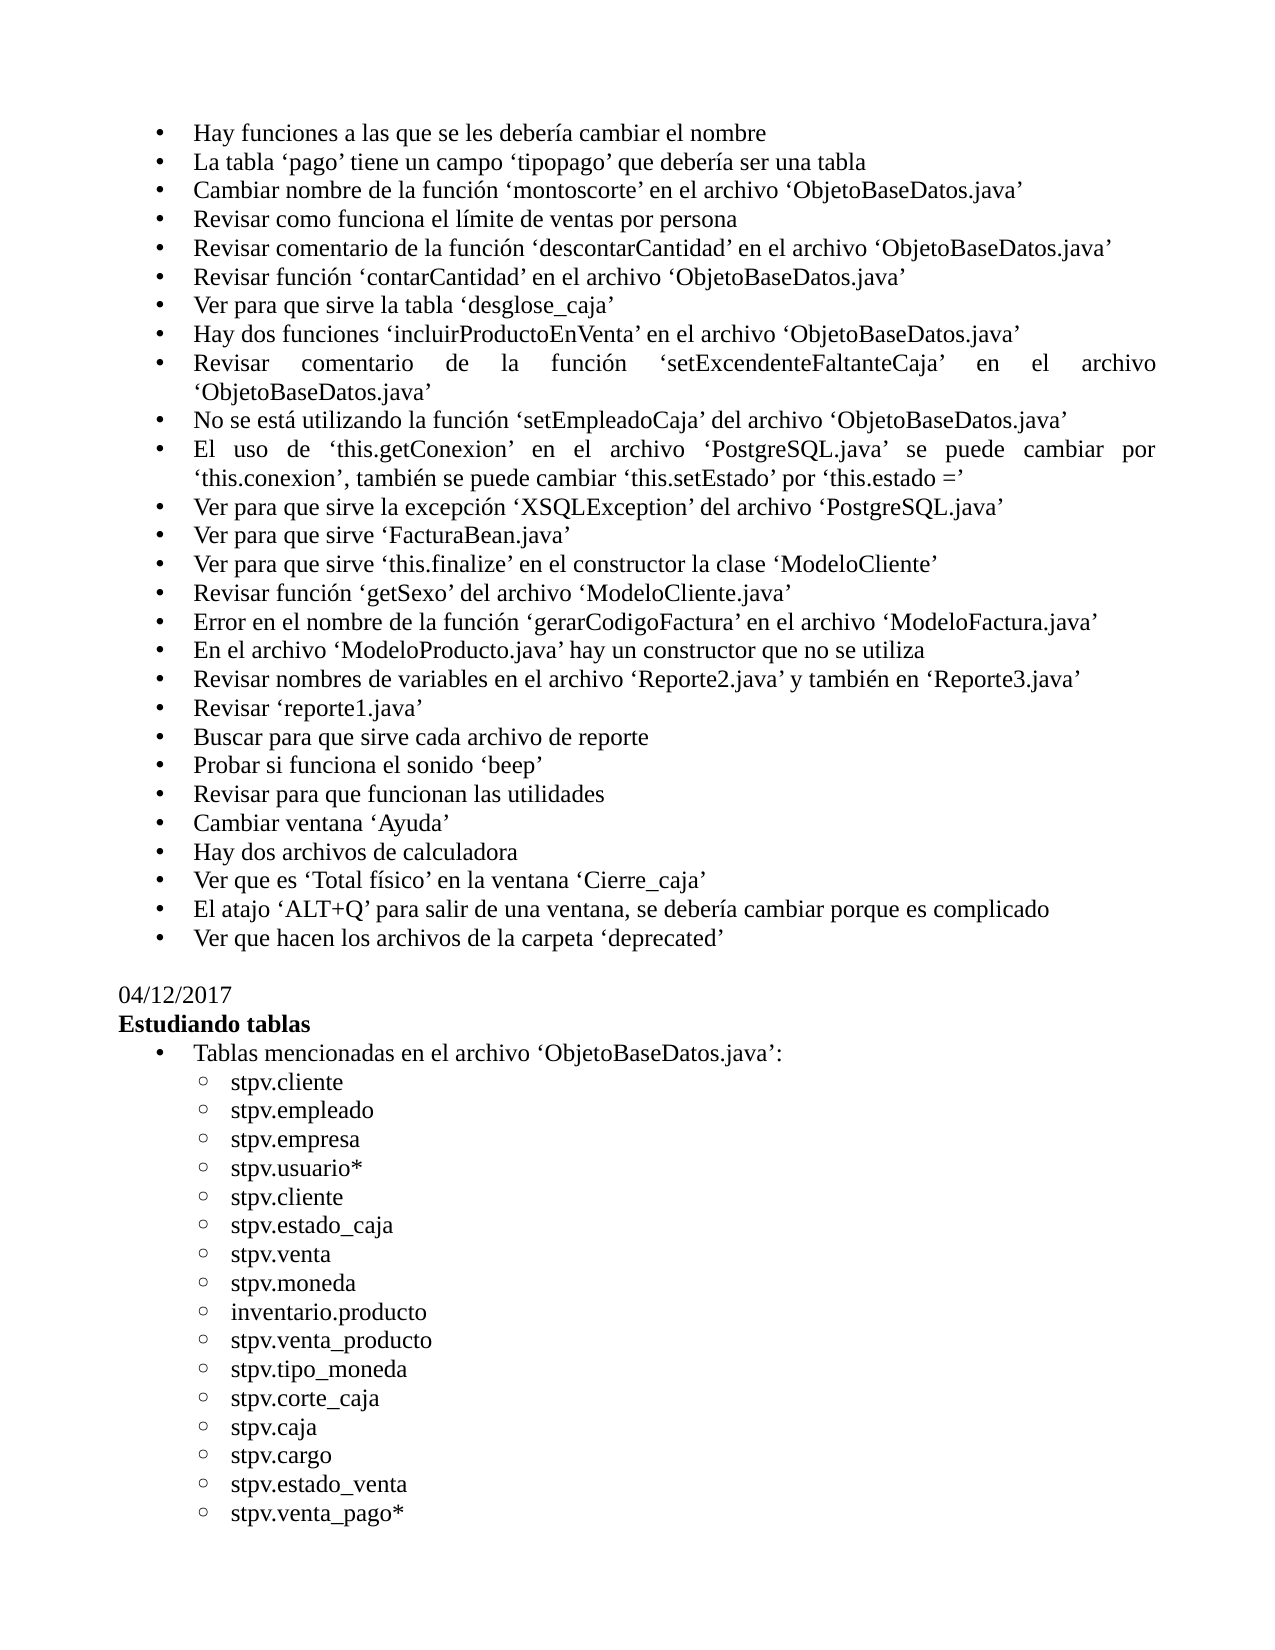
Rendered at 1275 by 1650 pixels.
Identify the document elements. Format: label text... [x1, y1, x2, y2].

list stpv.empresa [193, 1124, 1157, 1153]
list Revisar para que funcionan las utilidades [156, 779, 1157, 808]
list Revisar como funciona el límite de ventas por persona [156, 204, 1157, 233]
list stpv.venta_pago* [193, 1498, 1157, 1527]
list stpv.empleado [193, 1096, 1157, 1124]
list stpv.caja [193, 1412, 1157, 1441]
list Revisar función ‘contarCantidad’ en el archivo ‘ObjetoBaseDatos.java’ [156, 262, 1157, 291]
list stpv.cliente [193, 1067, 1157, 1096]
list Ver para que sirve la excepción ‘XSQLException’ del archivo ‘PostgreSQL.java’ [156, 492, 1157, 521]
list stpv.tipo_moneda [193, 1354, 1157, 1383]
list stpv.moneda [193, 1268, 1157, 1297]
list Revisar comentario de la función ‘setExcendenteFaltanteCaja’ en el archivo ‘ObjetoBaseDatos.java’ [156, 348, 1157, 406]
list Error en el nombre de la función ‘gerarCodigoFactura’ en el archivo ‘ModeloFactura.java’ [156, 607, 1157, 636]
list Ver que es ‘Total físico’ en la ventana ‘Cierre_caja’ [156, 866, 1157, 894]
list stpv.venta_producto [193, 1326, 1157, 1354]
list Revisar función ‘getSexo’ del archivo ‘ModeloCliente.java’ [156, 578, 1157, 607]
list stpv.usuario* [193, 1153, 1157, 1182]
list Cambiar ventana ‘Ayuda’ [156, 808, 1157, 837]
list Ver para que sirve ‘this.finalize’ en el constructor la clase ‘ModeloCliente’ [156, 549, 1157, 578]
list El atajo ‘ALT+Q’ para salir de una ventana, se debería cambiar porque es complicado [156, 894, 1157, 923]
list stpv.cargo [193, 1441, 1157, 1469]
list Hay funciones a las que se les debería cambiar el nombre [156, 118, 1157, 147]
list El uso de ‘this.getConexion’ en el archivo ‘PostgreSQL.java’ se puede cambiar por ‘this.conexion’, también se puede cambiar ‘this.setEstado’ por ‘this.estado =’ [156, 434, 1157, 492]
text 04/12/2017 [118, 981, 1157, 1009]
list En el archivo ‘ModeloProducto.java’ hay un constructor que no se utiliza [156, 636, 1157, 664]
list Cambiar nombre de la función ‘montoscorte’ en el archivo ‘ObjetoBaseDatos.java’ [156, 176, 1157, 204]
list stpv.cliente [193, 1182, 1157, 1211]
list Hay dos archivos de calculadora [156, 837, 1157, 866]
list stpv.venta [193, 1239, 1157, 1268]
list inventario.producto [193, 1297, 1157, 1326]
list Tablas mencionadas en el archivo ‘ObjetoBaseDatos.java’: [156, 1038, 1157, 1067]
list No se está utilizando la función ‘setEmpleadoCaja’ del archivo ‘ObjetoBaseDatos.java’ [156, 406, 1157, 434]
list stpv.corte_caja [193, 1383, 1157, 1412]
text Estudiando tablas [118, 1009, 1157, 1038]
list Hay dos funciones ‘incluirProductoEnVenta’ en el archivo ‘ObjetoBaseDatos.java’ [156, 319, 1157, 348]
list La tabla ‘pago’ tiene un campo ‘tipopago’ que debería ser una tabla [156, 147, 1157, 176]
list Ver para que sirve ‘FacturaBean.java’ [156, 521, 1157, 549]
list stpv.estado_caja [193, 1211, 1157, 1239]
list Ver que hacen los archivos de la carpeta ‘deprecated’ [156, 923, 1157, 952]
list Revisar nombres de variables en el archivo ‘Reporte2.java’ y también en ‘Reporte3.java’ [156, 664, 1157, 693]
list Ver para que sirve la tabla ‘desglose_caja’ [156, 291, 1157, 319]
list Probar si funciona el sonido ‘beep’ [156, 751, 1157, 779]
list Buscar para que sirve cada archivo de reporte [156, 722, 1157, 751]
list stpv.estado_venta [193, 1469, 1157, 1498]
list Revisar ‘reporte1.java’ [156, 693, 1157, 722]
list Revisar comentario de la función ‘descontarCantidad’ en el archivo ‘ObjetoBaseDatos.java’ [156, 233, 1157, 262]
